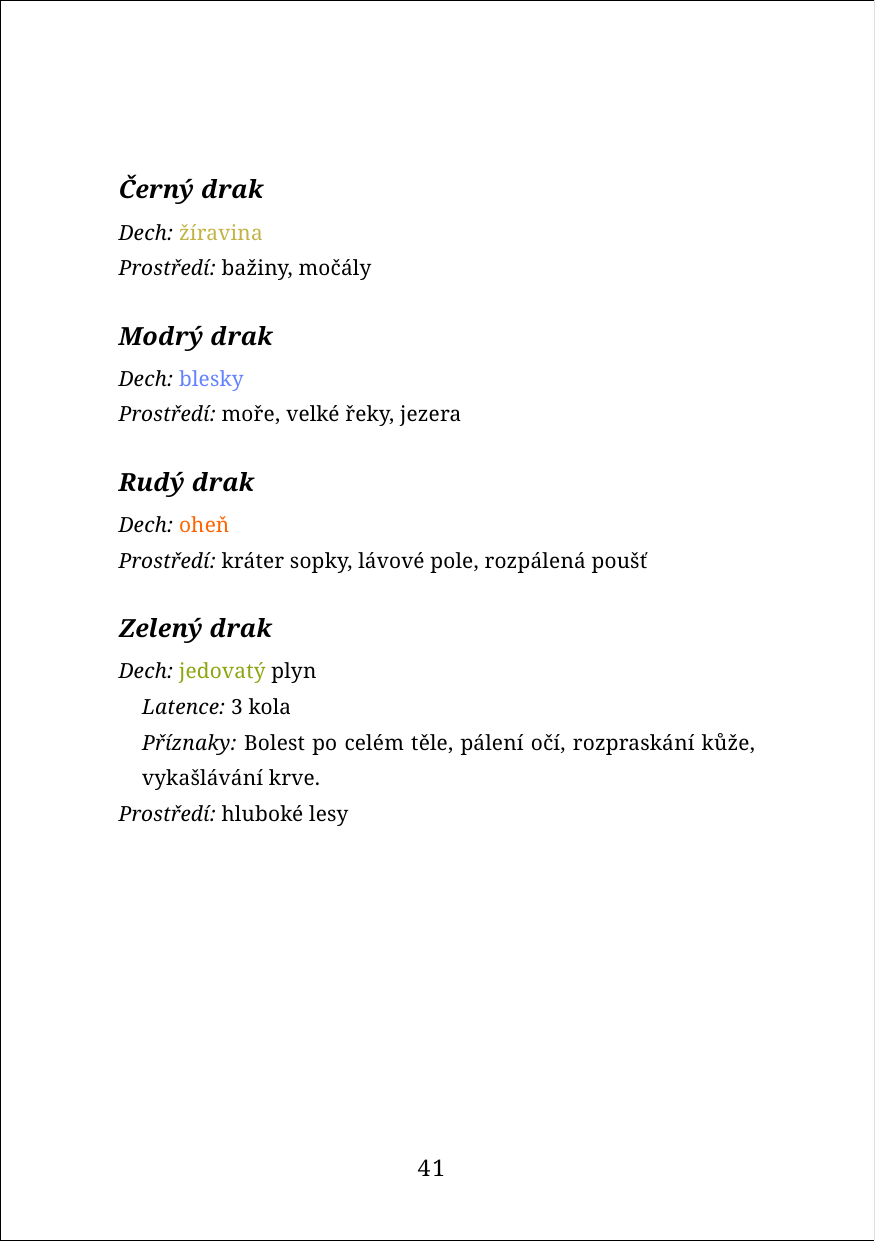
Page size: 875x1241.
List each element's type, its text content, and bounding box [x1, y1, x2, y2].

text Prostředí: moře, velké řeky, jezera [118, 399, 756, 428]
text Prostředí: hluboké lesy [118, 799, 756, 827]
text Dech: blesky [118, 364, 756, 392]
text Dech: oheň [118, 510, 756, 539]
text Prostředí: bažiny, močály [118, 253, 756, 282]
subtitle Černý drak [118, 172, 756, 206]
subtitle Modrý drak [118, 318, 756, 352]
text Dech: žíravina [118, 218, 756, 246]
subtitle Rudý drak [118, 464, 756, 498]
text Dech: jedovatý plyn Latence: 3 kola Příznaky: Bolest po celém těle, pálení očí, rozpraskání kůže, vykašlávání krve. [118, 657, 756, 792]
text Prostředí: kráter sopky, lávové pole, rozpálená poušť [118, 546, 756, 574]
subtitle Zelený drak [118, 611, 756, 645]
